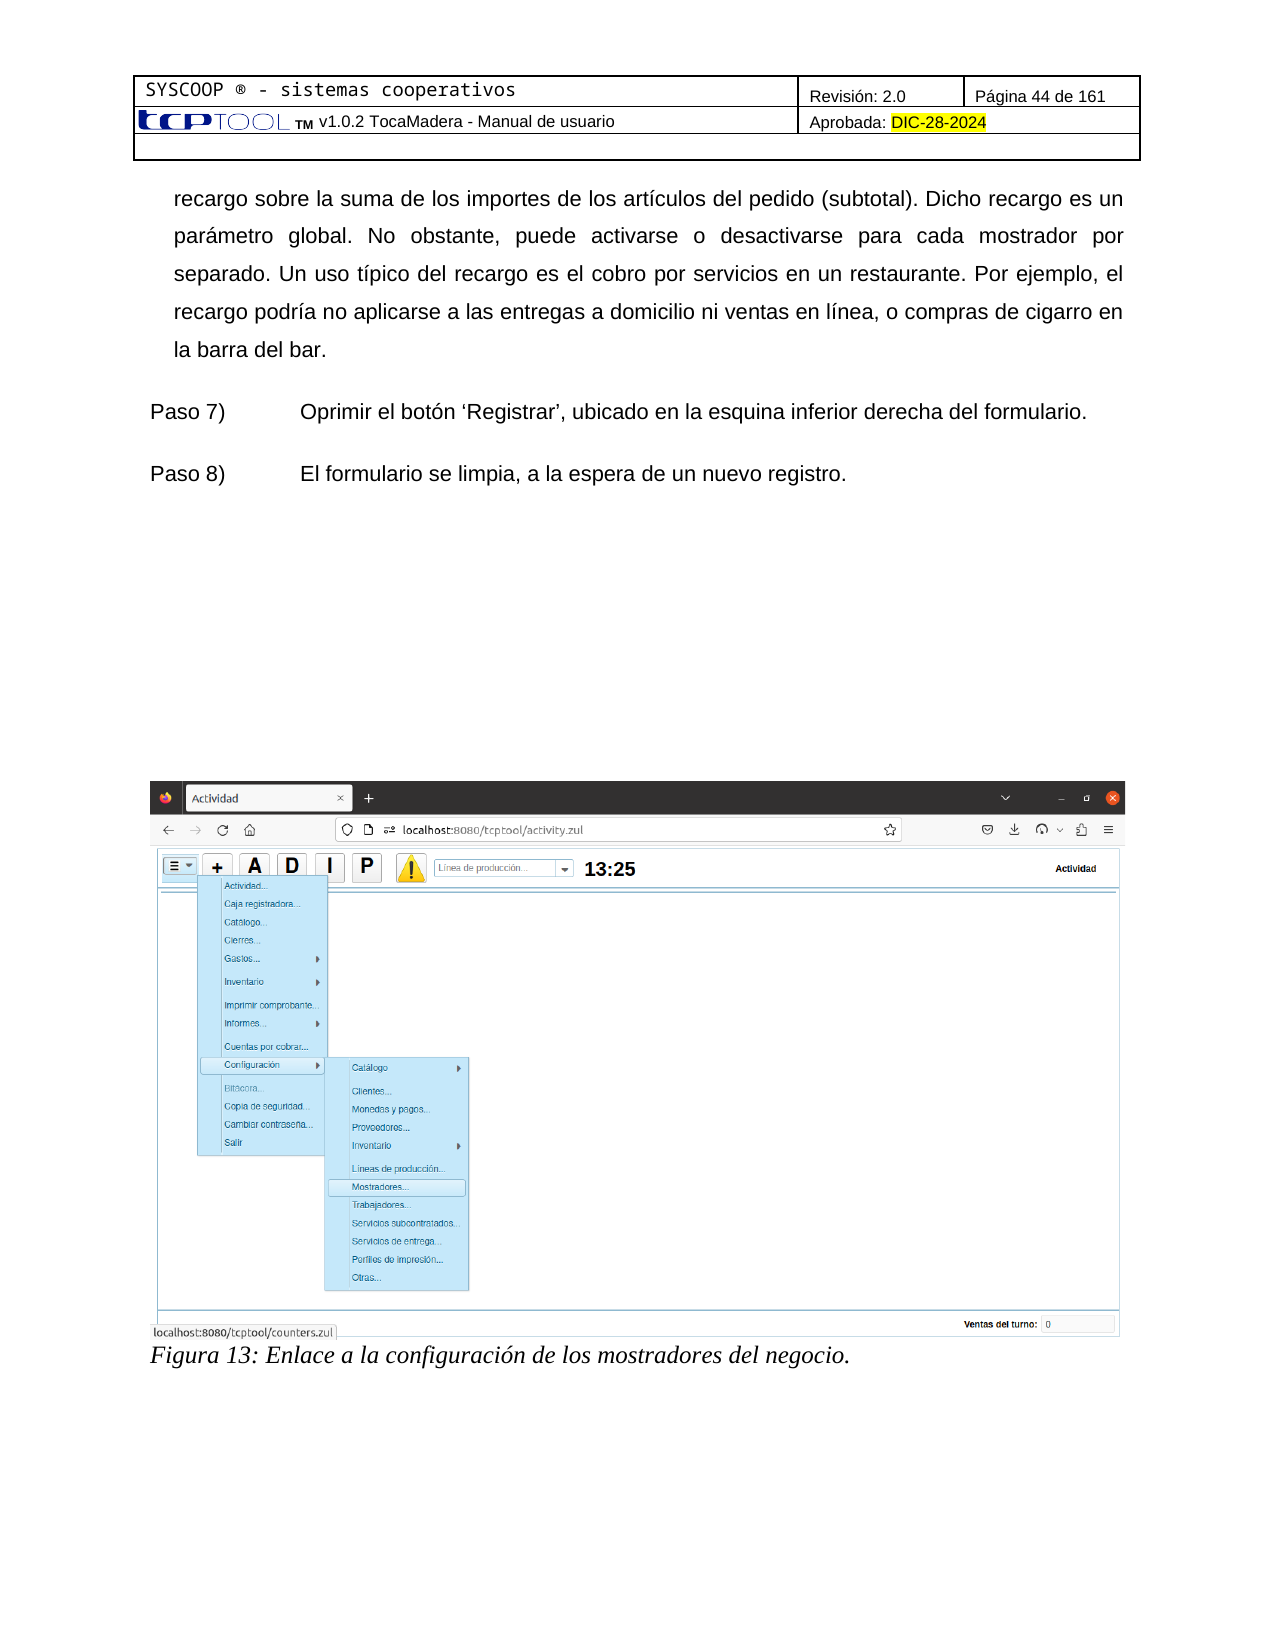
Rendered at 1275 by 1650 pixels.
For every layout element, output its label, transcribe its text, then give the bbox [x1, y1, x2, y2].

text Figura 13: Enlace a la configuración de los mostradores del negocio. [150, 1340, 1125, 1369]
list recargo sobre la suma de los importes de los artículos del pedido (subtotal). Dicho recargo es un parámetro global. No obstante, puede activarse o desactivarse para cada mostrador por separado. Un uso típico del recargo es el cobro por servicios en un restaurante. Por ejemplo, el recargo podría no aplicarse a las entregas a domicilio ni ventas en línea, o compras de cigarro en la barra del bar. [150, 186, 1125, 362]
list El formulario se limpia, a la espera de un nuevo registro. [150, 460, 1125, 486]
picture [150, 781, 1125, 1340]
picture [138, 110, 290, 130]
list Oprimir el botón ‘Registrar’, ubicado en la esquina inferior derecha del formulario. [150, 399, 1125, 424]
